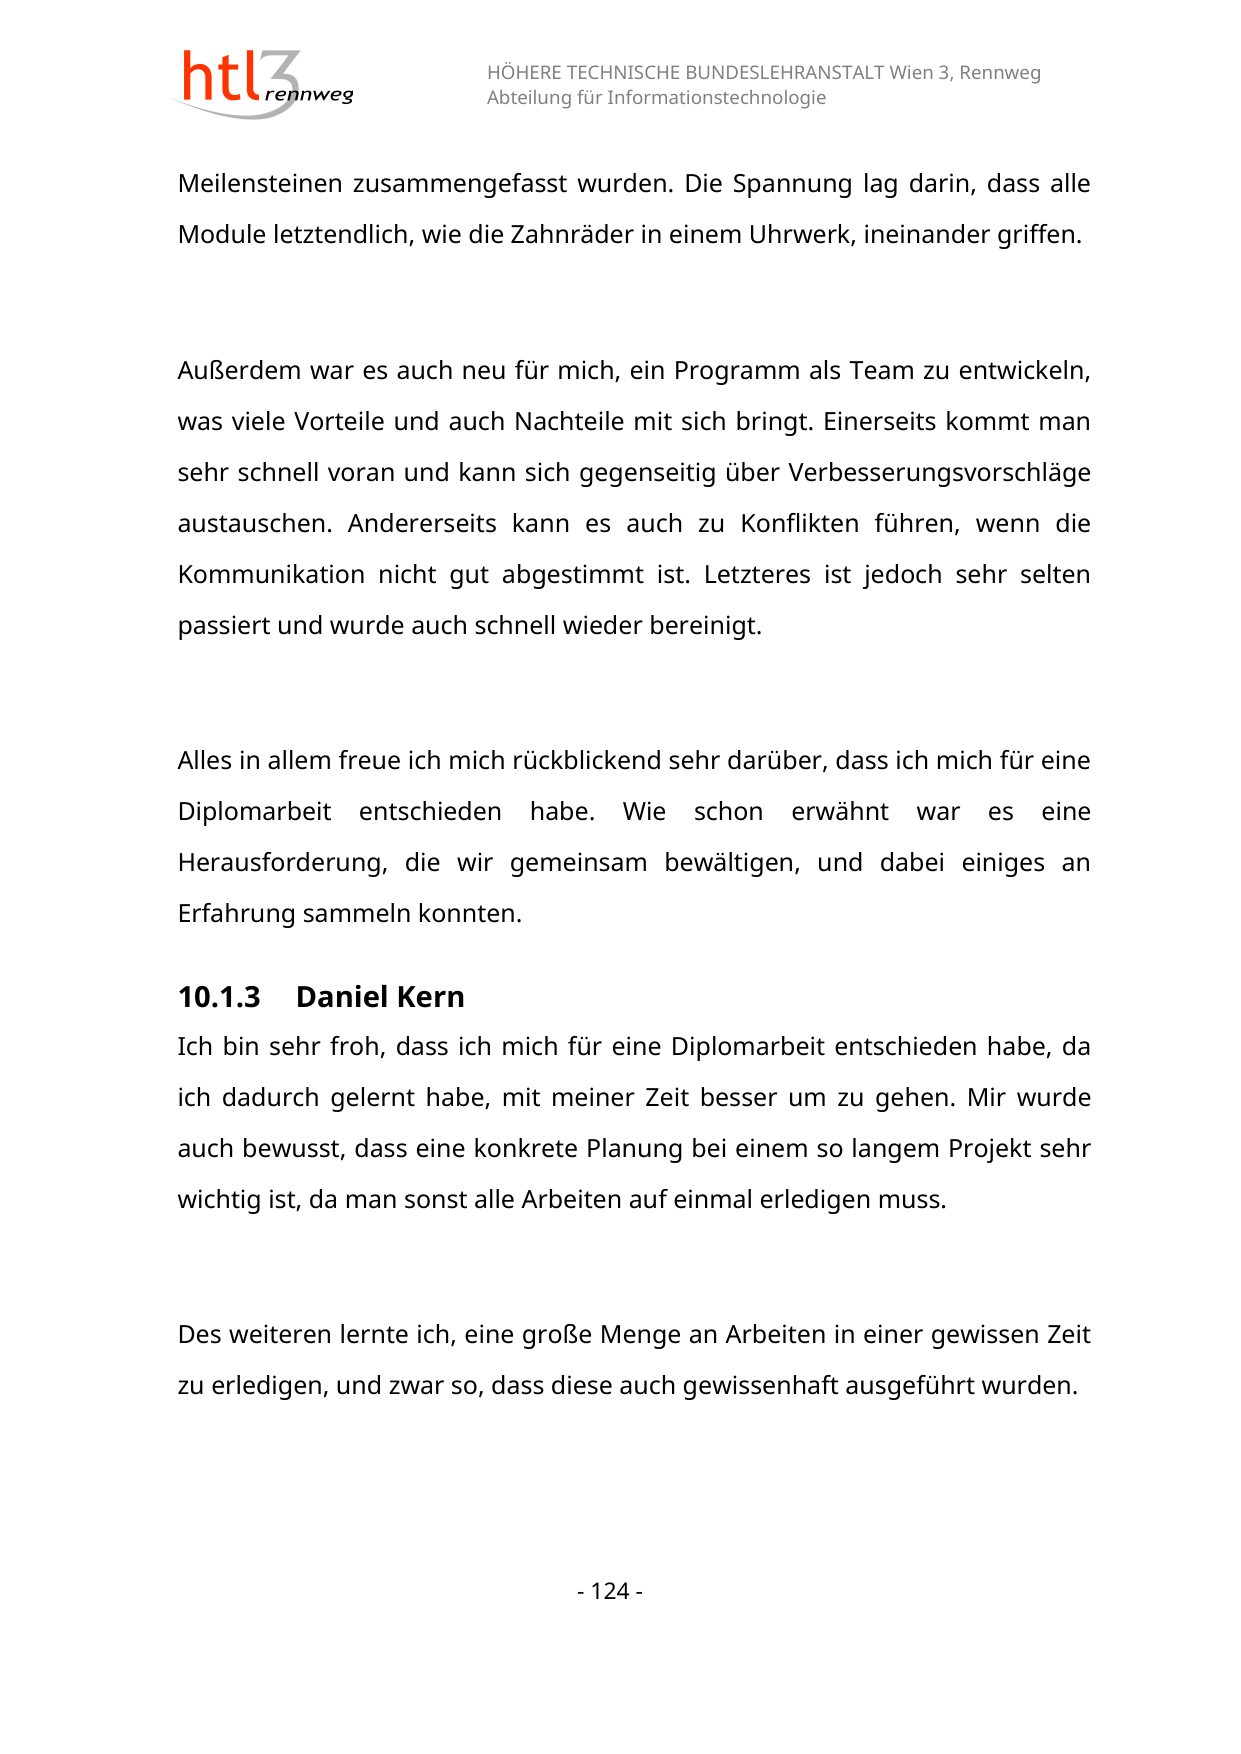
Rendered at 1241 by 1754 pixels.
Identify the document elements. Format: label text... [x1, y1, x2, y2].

text Ich bin sehr froh, dass ich mich für eine Diplomarbeit entschieden habe, da ich dadurch gelernt habe, mit meiner Zeit besser um zu gehen. Mir wurde auch bewusst, dass eine konkrete Planung bei einem so langem Projekt sehr wichtig ist, da man sonst alle Arbeiten auf einmal erledigen muss. [177, 1028, 1092, 1216]
text Alles in allem freue ich mich rückblickend sehr darüber, dass ich mich für eine Diplomarbeit entschieden habe. Wie schon erwähnt war es eine Herausforderung, die wir gemeinsam bewältigen, und dabei einiges an Erfahrung sammeln konnten. [177, 743, 1092, 930]
text Des weiteren lernte ich, eine große Menge an Arbeiten in einer gewissen Zeit zu erledigen, und zwar so, dass diese auch gewissenhaft ausgeführt wurden. [177, 1317, 1092, 1402]
text Meilensteinen zusammengefasst wurden. Die Spannung lag darin, dass alle Module letztendlich, wie die Zahnräder in einem Uhrwerk, ineinander griffen. [177, 166, 1092, 251]
picture [171, 50, 353, 120]
subtitle Daniel Kern [177, 976, 1092, 1016]
text Außerdem war es auch neu für mich, ein Programm als Team zu entwickeln, was viele Vorteile und auch Nachteile mit sich bringt. Einerseits kommt man sehr schnell voran und kann sich gegenseitig über Verbesserungsvorschläge austauschen. Andererseits kann es auch zu Konflikten führen, wenn die Kommunikation nicht gut abgestimmt ist. Letzteres ist jedoch sehr selten passiert und wurde auch schnell wieder bereinigt. [177, 352, 1092, 642]
